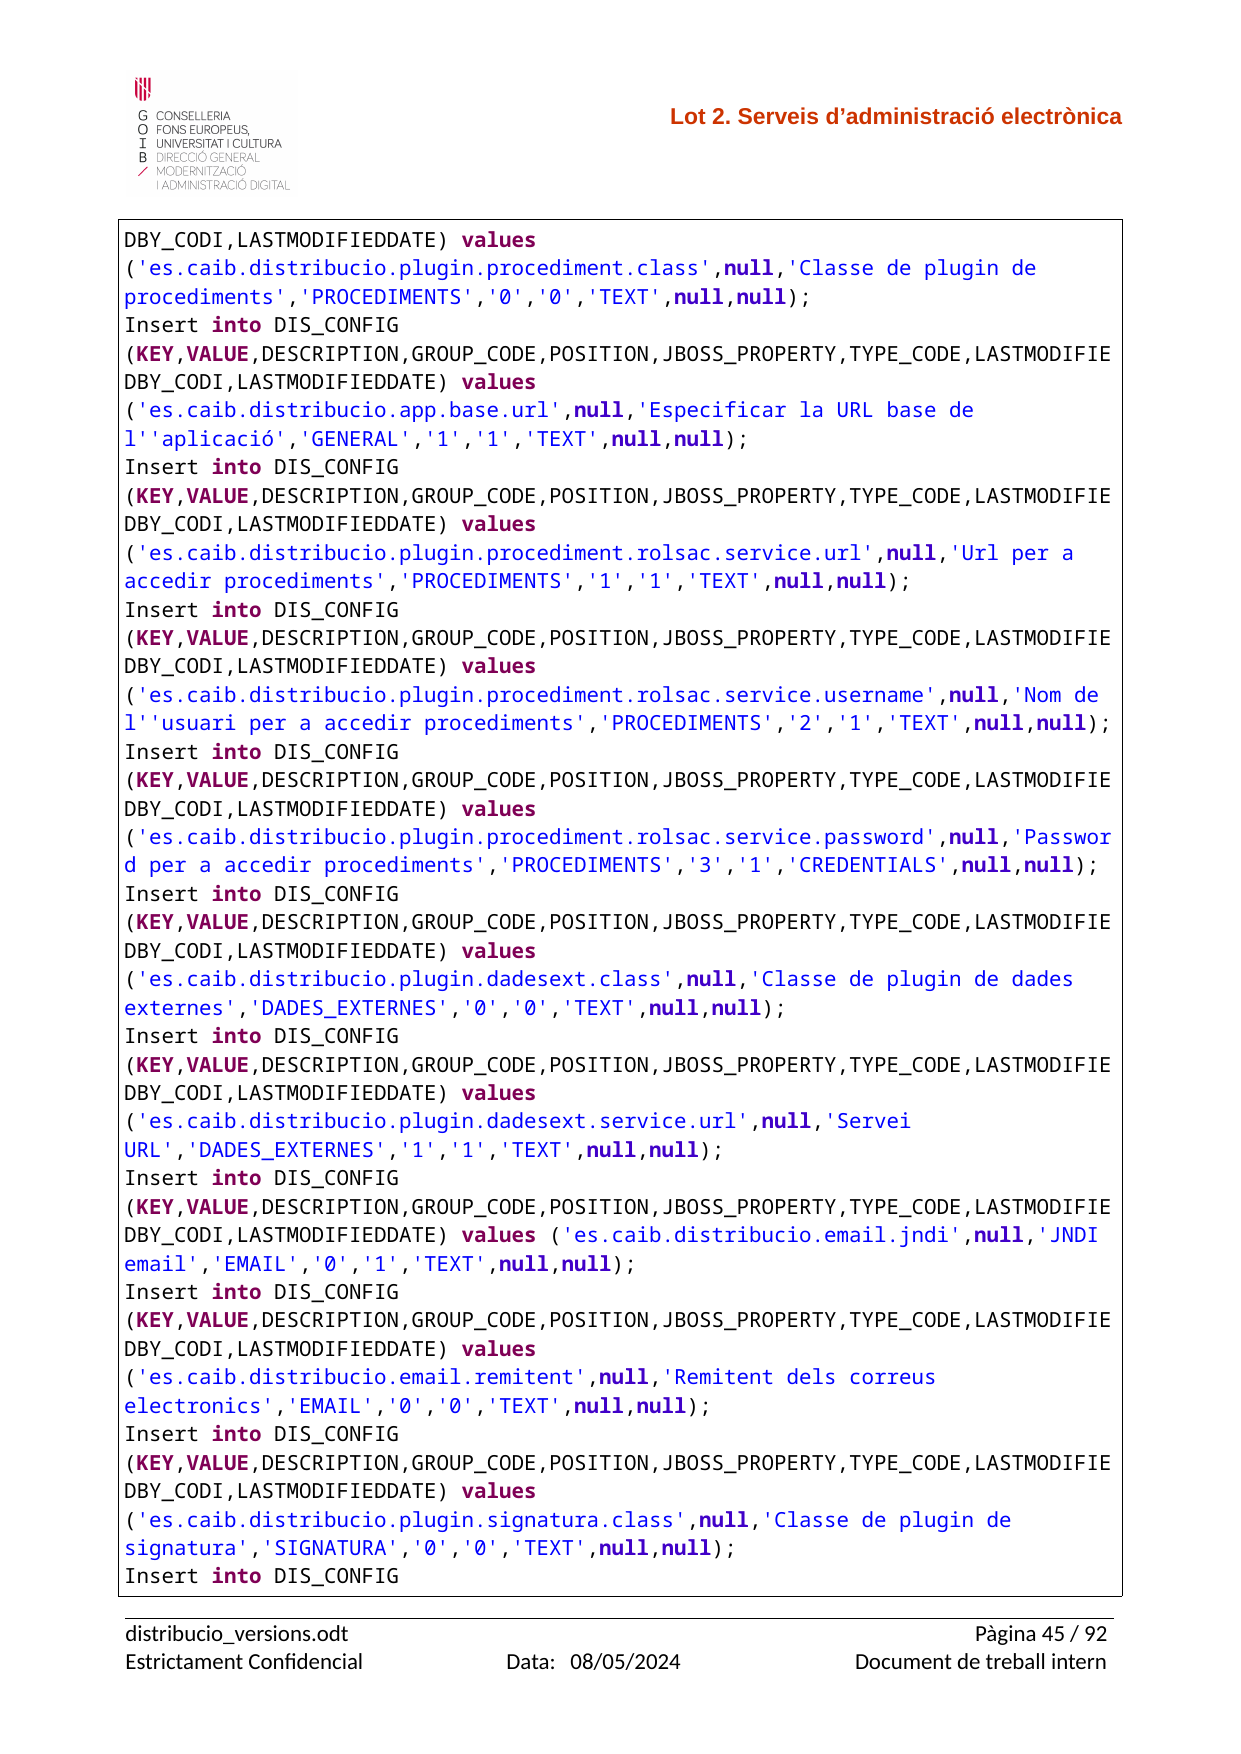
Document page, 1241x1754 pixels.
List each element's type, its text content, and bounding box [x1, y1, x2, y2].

picture [126, 70, 299, 197]
table_header DBY_CODI,LASTMODIFIEDDATE) values ('es.caib.distribucio.plugin.procediment.class',null,'Classe de plugin de procediments','PROCEDIMENTS','0','0','TEXT',null,null); Insert into DIS_CONFIG (KEY,VALUE,DESCRIPTION,GROUP_CODE,POSITION,JBOSS_PROPERTY,TYPE_CODE,LASTMODIFIEDBY_CODI,LASTMODIFIEDDATE) values ('es.caib.distribucio.app.base.url',null,'Especificar la URL base de l''aplicació','GENERAL','1','1','TEXT',null,null); Insert into DIS_CONFIG (KEY,VALUE,DESCRIPTION,GROUP_CODE,POSITION,JBOSS_PROPERTY,TYPE_CODE,LASTMODIFIEDBY_CODI,LASTMODIFIEDDATE) values ('es.caib.distribucio.plugin.procediment.rolsac.service.url',null,'Url per a accedir procediments','PROCEDIMENTS','1','1','TEXT',null,null); Insert into DIS_CONFIG (KEY,VALUE,DESCRIPTION,GROUP_CODE,POSITION,JBOSS_PROPERTY,TYPE_CODE,LASTMODIFIEDBY_CODI,LASTMODIFIEDDATE) values ('es.caib.distribucio.plugin.procediment.rolsac.service.username',null,'Nom de l''usuari per a accedir procediments','PROCEDIMENTS','2','1','TEXT',null,null); Insert into DIS_CONFIG (KEY,VALUE,DESCRIPTION,GROUP_CODE,POSITION,JBOSS_PROPERTY,TYPE_CODE,LASTMODIFIEDBY_CODI,LASTMODIFIEDDATE) values ('es.caib.distribucio.plugin.procediment.rolsac.service.password',null,'Password per a accedir procediments','PROCEDIMENTS','3','1','CREDENTIALS',null,null); Insert into DIS_CONFIG (KEY,VALUE,DESCRIPTION,GROUP_CODE,POSITION,JBOSS_PROPERTY,TYPE_CODE,LASTMODIFIEDBY_CODI,LASTMODIFIEDDATE) values ('es.caib.distribucio.plugin.dadesext.class',null,'Classe de plugin de dades externes','DADES_EXTERNES','0','0','TEXT',null,null); Insert into DIS_CONFIG (KEY,VALUE,DESCRIPTION,GROUP_CODE,POSITION,JBOSS_PROPERTY,TYPE_CODE,LASTMODIFIEDBY_CODI,LASTMODIFIEDDATE) values ('es.caib.distribucio.plugin.dadesext.service.url',null,'Servei URL','DADES_EXTERNES','1','1','TEXT',null,null); Insert into DIS_CONFIG (KEY,VALUE,DESCRIPTION,GROUP_CODE,POSITION,JBOSS_PROPERTY,TYPE_CODE,LASTMODIFIEDBY_CODI,LASTMODIFIEDDATE) values ('es.caib.distribucio.email.jndi',null,'JNDI email','EMAIL','0','1','TEXT',null,null); Insert into DIS_CONFIG (KEY,VALUE,DESCRIPTION,GROUP_CODE,POSITION,JBOSS_PROPERTY,TYPE_CODE,LASTMODIFIEDBY_CODI,LASTMODIFIEDDATE) values ('es.caib.distribucio.email.remitent',null,'Remitent dels correus electronics','EMAIL','0','0','TEXT',null,null); Insert into DIS_CONFIG (KEY,VALUE,DESCRIPTION,GROUP_CODE,POSITION,JBOSS_PROPERTY,TYPE_CODE,LASTMODIFIEDBY_CODI,LASTMODIFIEDDATE) values ('es.caib.distribucio.plugin.signatura.class',null,'Classe de plugin de signatura','SIGNATURA','0','0','TEXT',null,null); Insert into DIS_CONFIG [119, 220, 1122, 1596]
